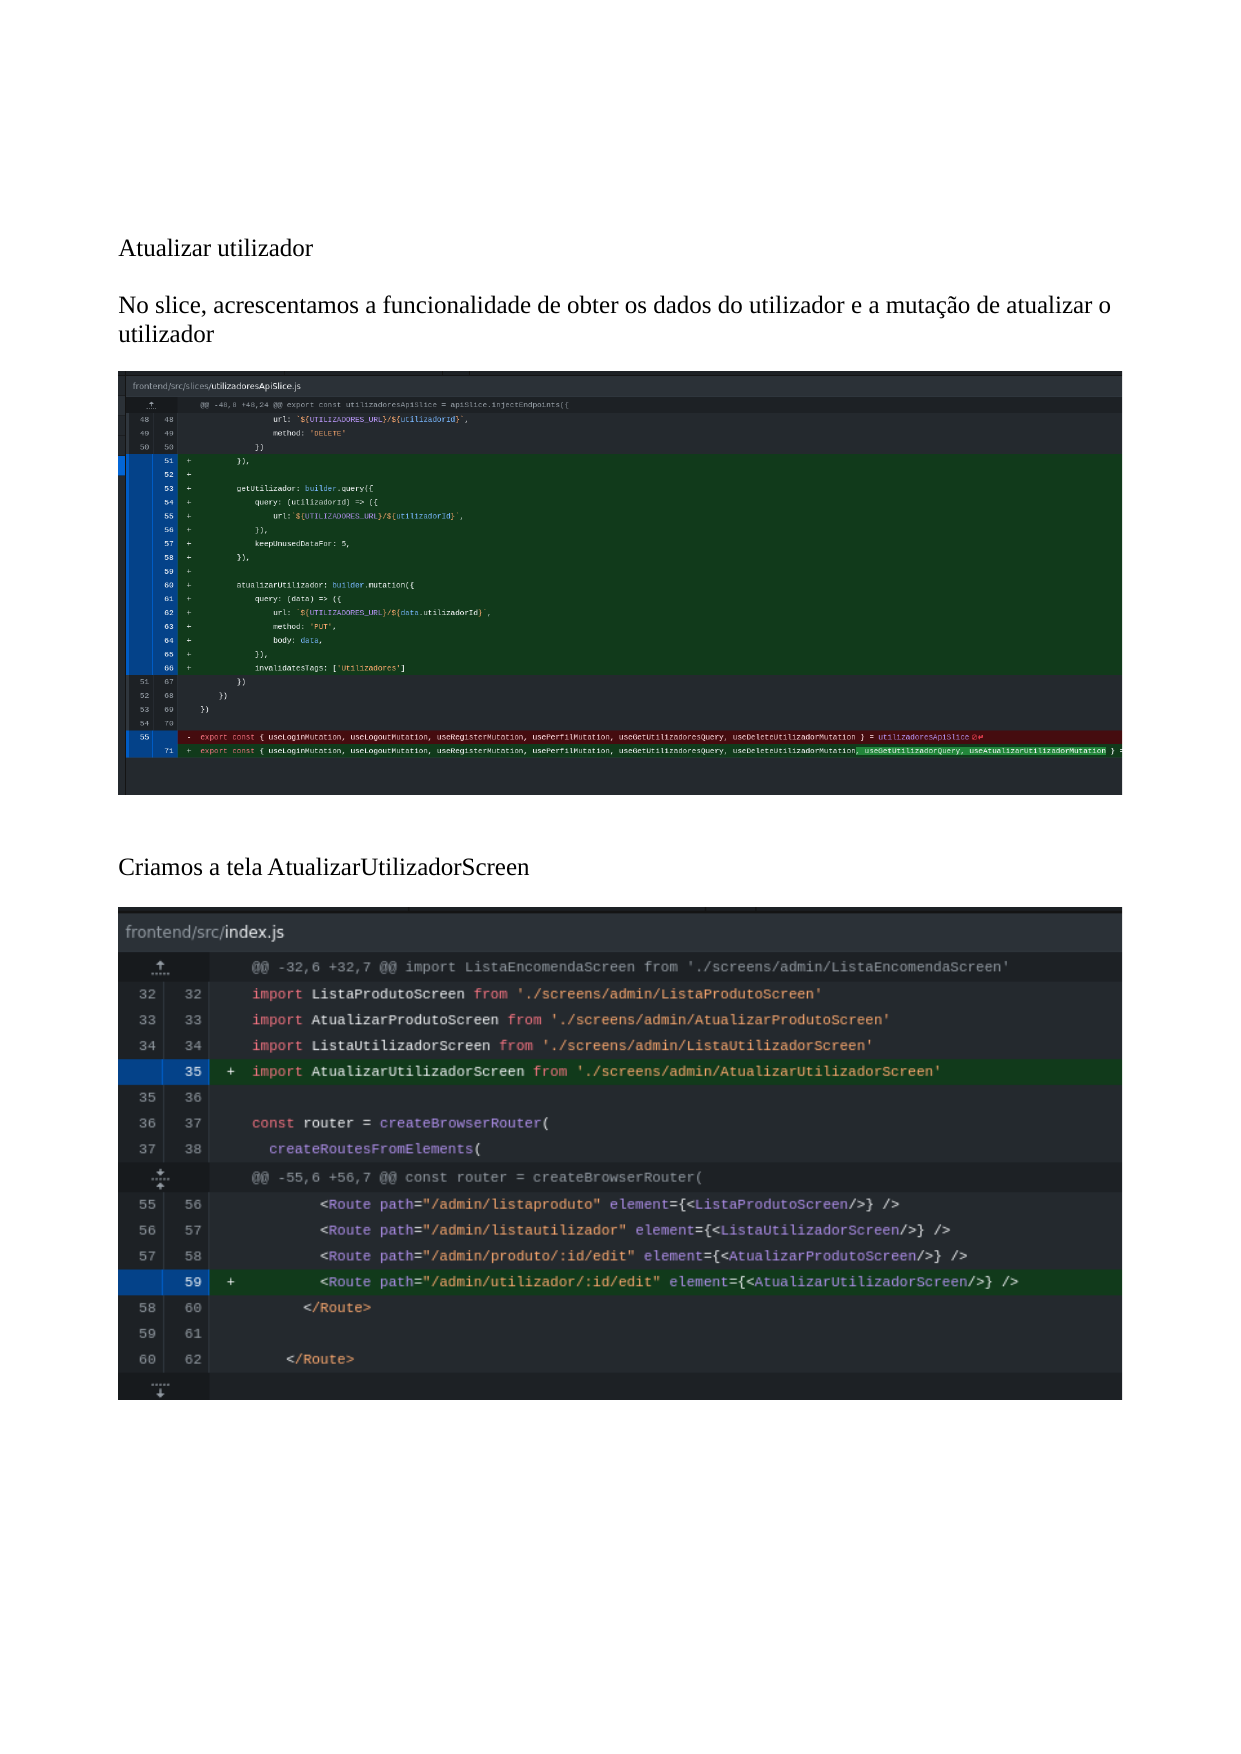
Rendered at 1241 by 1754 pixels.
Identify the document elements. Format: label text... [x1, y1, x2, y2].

text Atualizar utilizador [118, 233, 1122, 262]
text No slice, acrescentamos a funcionalidade de obter os dados do utilizador e a mutação de atualizar o utilizador [118, 291, 1122, 348]
picture [118, 907, 1123, 1400]
text Criamos a tela AtualizarUtilizadorScreen [118, 852, 1122, 881]
picture [118, 371, 1123, 795]
